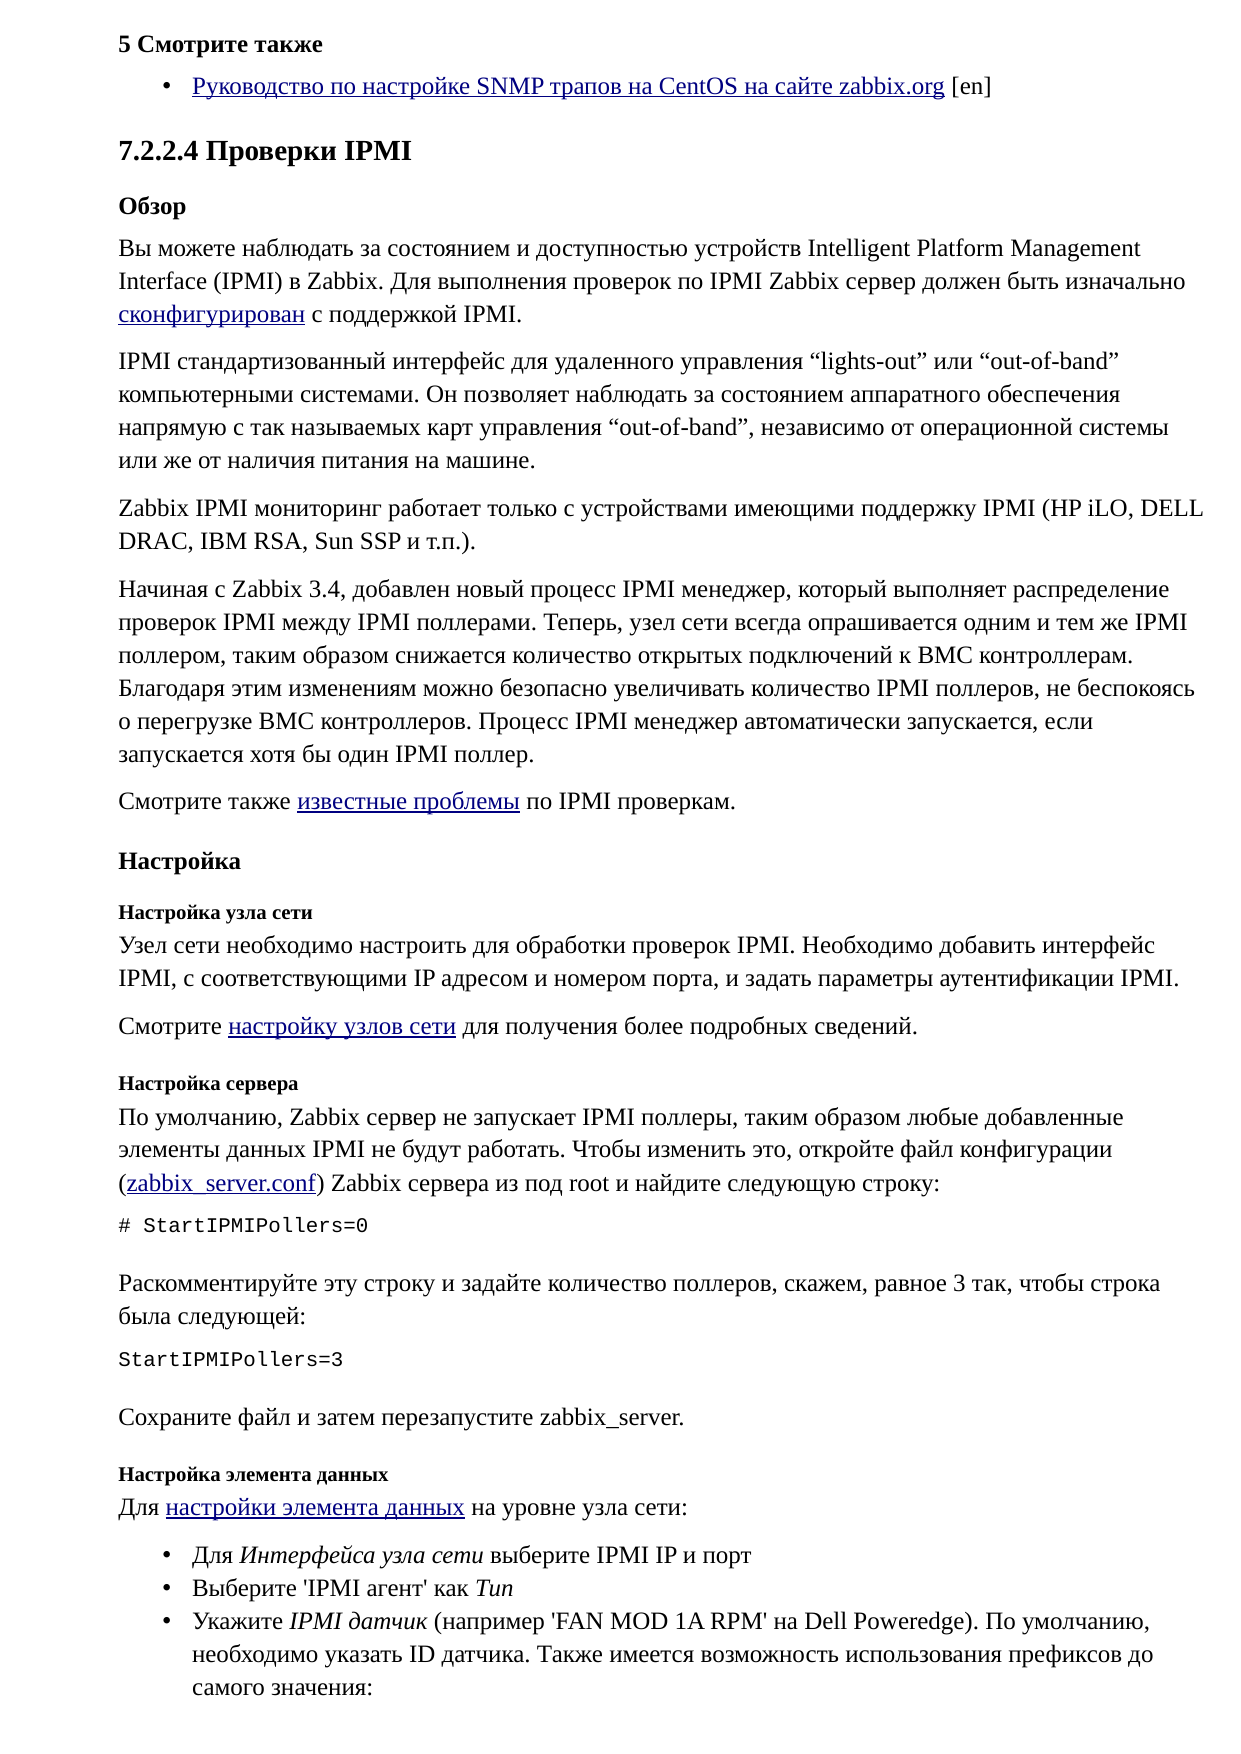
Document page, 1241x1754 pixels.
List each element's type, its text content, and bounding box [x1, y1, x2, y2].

text Начиная с Zabbix 3.4, добавлен новый процесс IPMI менеджер, который выполняет распределение проверок IPMI между IPMI поллерами. Теперь, узел сети всегда опрашивается одним и тем же IPMI поллером, таким образом снижается количество открытых подключений к BMC контроллерам. Благодаря этим изменениям можно безопасно увеличивать количество IPMI поллеров, не беспокоясь о перегрузке BMC контроллеров. Процесс IPMI менеджер автоматически запускается, если запускается хотя бы один IPMI поллер. [118, 574, 1211, 767]
list Укажите IPMI датчик (например 'FAN MOD 1A RPM' на Dell Poweredge). По умолчанию, необходимо указать ID датчика. Также имеется возможность использования префиксов до самого значения: [162, 1606, 1211, 1701]
subtitle Настройка узла сети [118, 900, 1211, 924]
text Узел сети необходимо настроить для обработки проверок IPMI. Необходимо добавить интерфейс IPMI, с соответствующими IP адресом и номером порта, и задать параметры аутентификации IPMI. [118, 931, 1211, 992]
text Раскомментируйте эту строку и задайте количество поллеров, скажем, равное 3 так, чтобы строка была следующей: [118, 1268, 1211, 1330]
list Руководство по настройке SNMP трапов на CentOS на сайте zabbix.org [en] [162, 71, 1211, 99]
subtitle Обзор [118, 191, 1211, 220]
text Смотрите также известные проблемы по IPMI проверкам. [118, 786, 1211, 815]
text Сохраните файл и затем перезапустите zabbix_server. [118, 1402, 1211, 1431]
list Для Интерфейса узла сети выберите IPMI IP и порт [162, 1540, 1211, 1569]
text По умолчанию, Zabbix сервер не запускает IPMI поллеры, таким образом любые добавленные элементы данных IPMI не будут работать. Чтобы изменить это, откройте файл конфигурации (zabbix_server.conf) Zabbix сервера из под root и найдите следующую строку: [118, 1102, 1211, 1196]
text Вы можете наблюдать за состоянием и доступностью устройств Intelligent Platform Management Interface (IPMI) в Zabbix. Для выполнения проверок по IPMI Zabbix сервер должен быть изначально сконфигурирован с поддержкой IPMI. [118, 233, 1211, 327]
list Выберите 'IPMI агент' как Тип [162, 1573, 1211, 1602]
subtitle 5 Смотрите также [118, 29, 1211, 58]
text Смотрите настройку узлов сети для получения более подробных сведений. [118, 1011, 1211, 1040]
subtitle Настройка элемента данных [118, 1462, 1211, 1486]
text # StartIPMIPollers=0 [118, 1215, 1211, 1239]
text Zabbix IPMI мониторинг работает только с устройствами имеющими поддержку IPMI (HP iLO, DELL DRAC, IBM RSA, Sun SSP и т.п.). [118, 493, 1211, 555]
text Для настройки элемента данных на уровне узла сети: [118, 1492, 1211, 1521]
subtitle Настройка сервера [118, 1071, 1211, 1095]
subtitle 7.2.2.4 Проверки IPMI [118, 133, 1211, 166]
subtitle Настройка [118, 846, 1211, 875]
text StartIPMIPollers=3 [118, 1349, 1211, 1373]
text IPMI стандартизованный интерфейс для удаленного управления “lights-out” или “out-of-band” компьютерными системами. Он позволяет наблюдать за состоянием аппаратного обеспечения напрямую с так называемых карт управления “out-of-band”, независимо от операционной системы или же от наличия питания на машине. [118, 346, 1211, 474]
